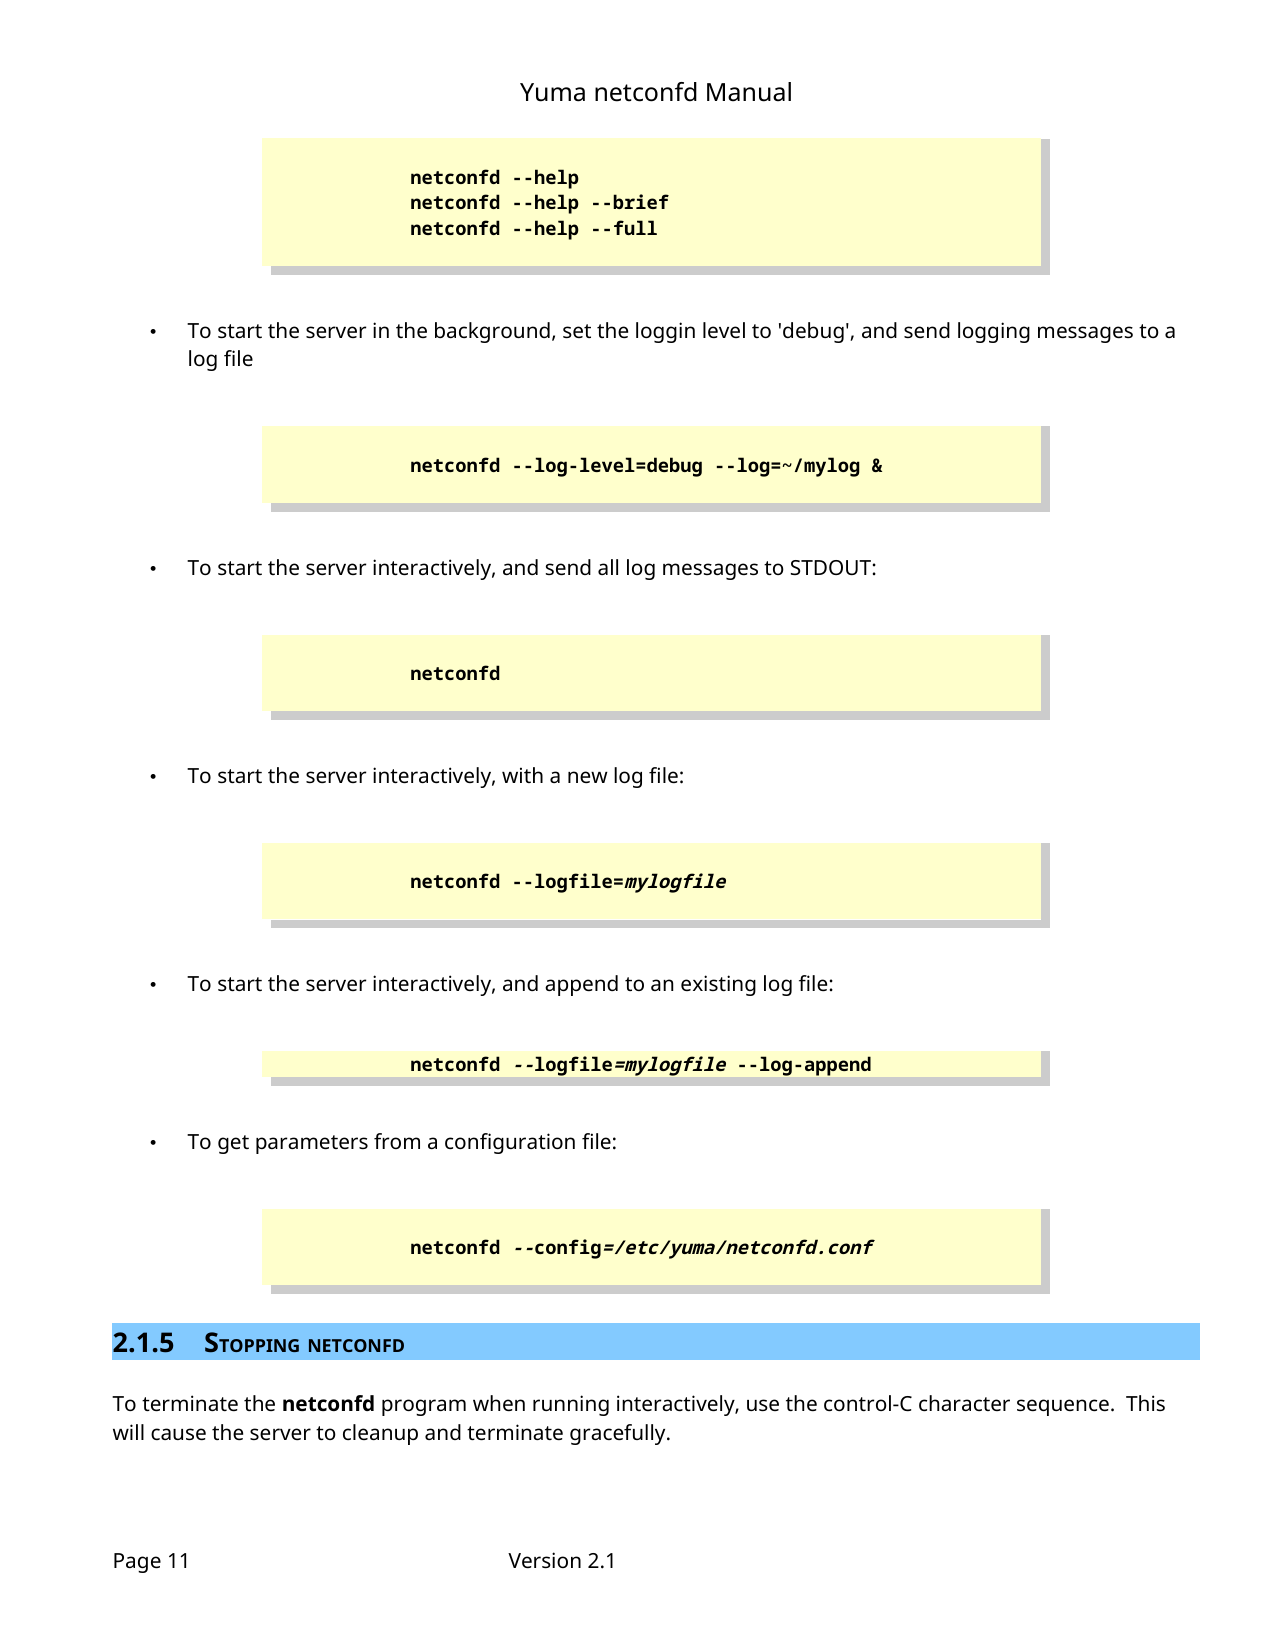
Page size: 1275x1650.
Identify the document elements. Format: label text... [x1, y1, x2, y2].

text netconfd --help --brief [262, 189, 1041, 215]
text netconfd --help [262, 164, 1041, 189]
list To start the server in the background, set the loggin level to 'debug', and send logging messages to a log file [150, 316, 1200, 373]
list To start the server interactively, and append to an existing log file: [150, 969, 1200, 998]
text netconfd --logfile=mylogfile [262, 868, 1041, 894]
text netconfd --help --full [262, 215, 1041, 241]
list To start the server interactively, and send all log messages to STDOUT: [150, 553, 1200, 581]
subtitle Stopping netconfd [112, 1323, 1200, 1360]
list To get parameters from a configuration file: [150, 1127, 1200, 1155]
text netconfd [262, 660, 1041, 686]
text netconfd --config=/etc/yuma/netconfd.conf [262, 1234, 1041, 1260]
list To start the server interactively, with a new log file: [150, 761, 1200, 789]
text netconfd --log-level=debug --log=~/mylog & [262, 452, 1041, 477]
text netconfd --logfile=mylogfile --log-append [262, 1051, 1041, 1077]
text To terminate the netconfd program when running interactively, use the control-C character sequence. This will cause the server to cleanup and terminate gracefully. [112, 1389, 1200, 1446]
